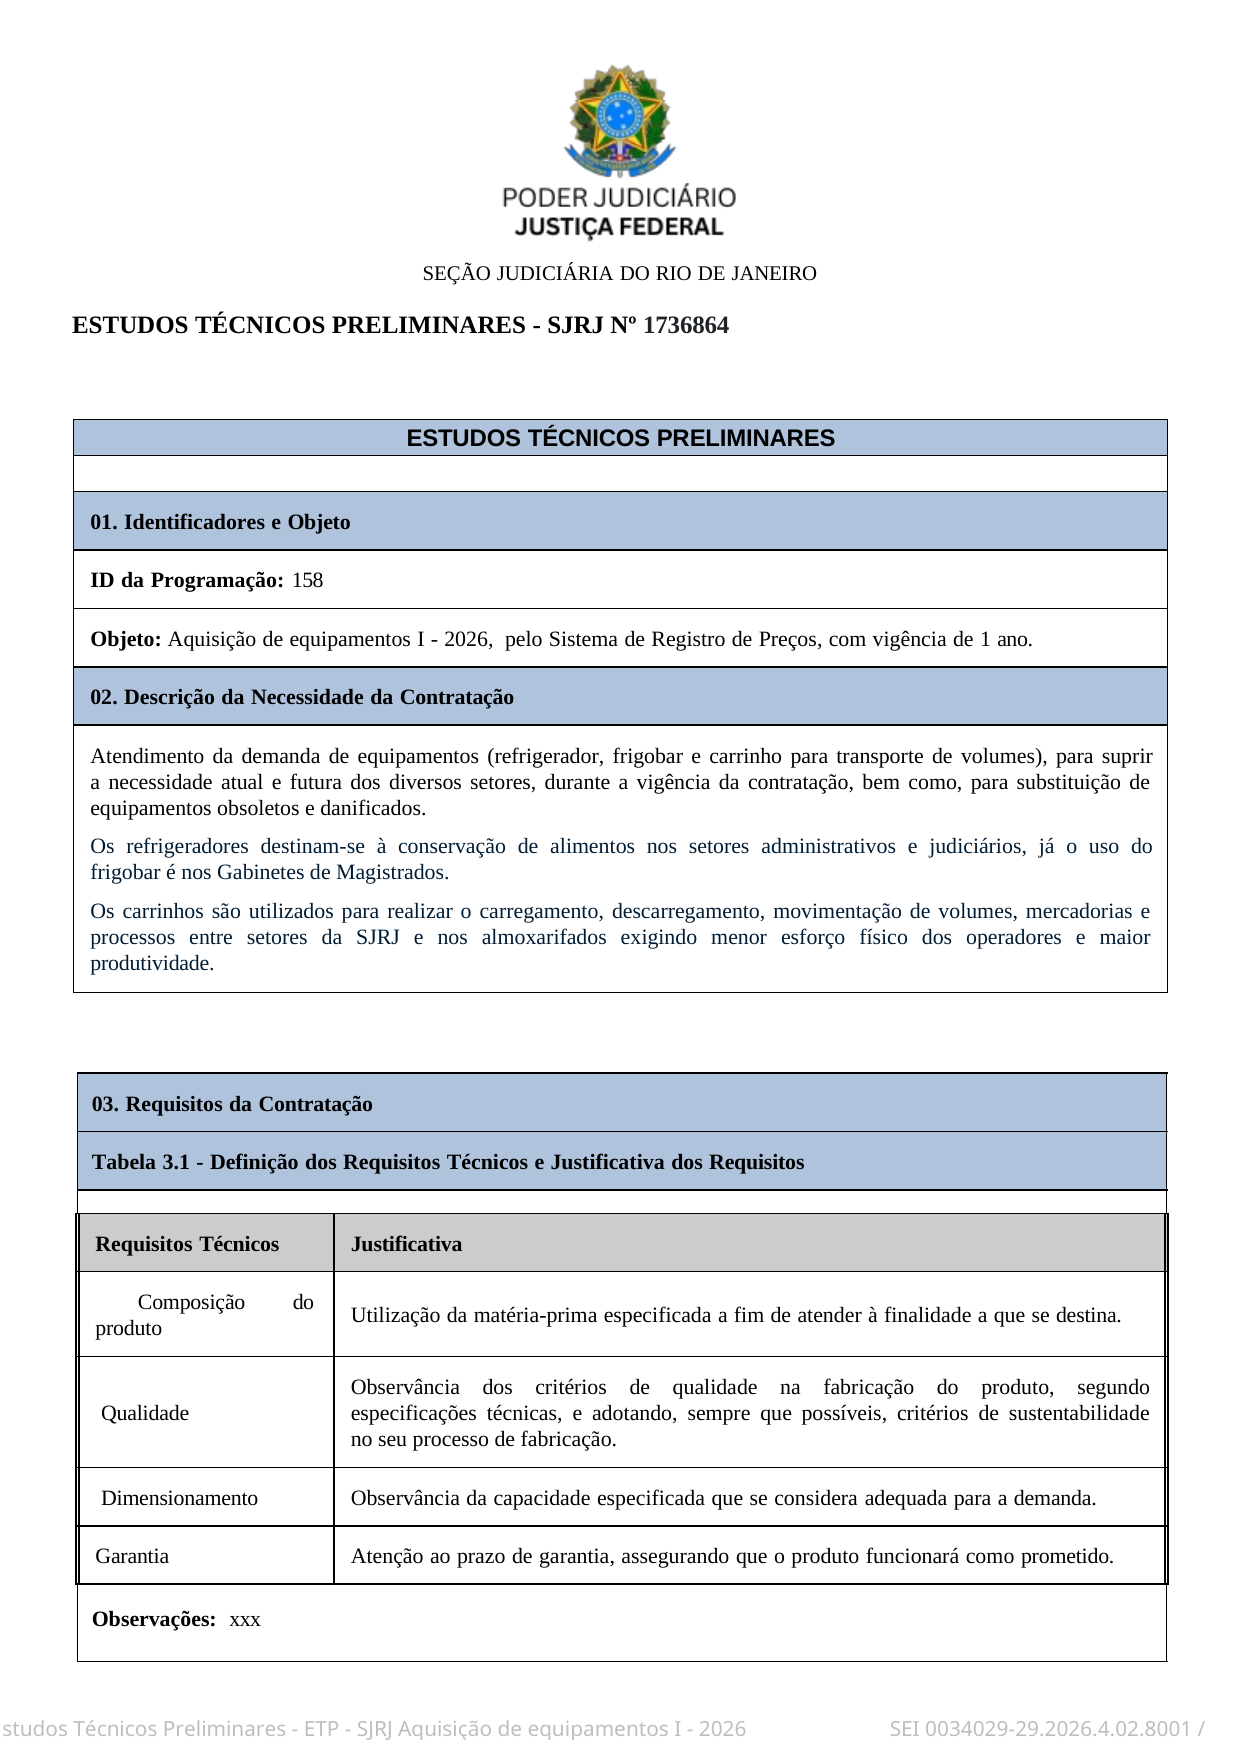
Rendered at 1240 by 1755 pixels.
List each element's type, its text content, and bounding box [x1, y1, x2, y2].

table_cell Atenção ao prazo de garantia, assegurando que o produto funcionará como prometido. [335, 1527, 1164, 1583]
table_cell Atendimento da demanda de equipamentos (refrigerador, frigobar e carrinho para transporte de volumes), para suprir a necessidade atual e futura dos diversos setores, durante a vigência da contratação, bem como, para substituição de equipamentos obsoletos e danificados. Os refrigeradores destinam-se à conservação de alimentos nos setores administrativos e judiciários, já o uso do frigobar é nos Gabinetes de Magistrados. Os carrinhos são utilizados para realizar o carregamento, descarregamento, movimentação de volumes, mercadorias e processos entre setores da SJRJ e nos almoxarifados exigindo menor esforço físico dos operadores e maior produtividade. [74, 726, 1167, 992]
table_cell 02. Descrição da Necessidade da Contratação [74, 668, 1167, 724]
table_cell Utilização da matéria-prima especificada a fim de atender à finalidade a que se destina. [335, 1272, 1164, 1356]
table_cell Observações: xxx [78, 1585, 1166, 1661]
table_cell ID da Programação: 158 [74, 551, 1167, 607]
table_cell [78, 1191, 1166, 1212]
table_cell 01. Identificadores e Objeto [74, 492, 1167, 549]
table_header ESTUDOS TÉCNICOS PRELIMINARES [74, 420, 1167, 455]
table_cell Justificativa [335, 1214, 1164, 1271]
table_cell Requisitos Técnicos [80, 1214, 333, 1271]
table_header 03. Requisitos da Contratação [78, 1074, 1166, 1131]
subtitle ESTUDOS TÉCNICOS PRELIMINARES - SJRJ Nº 1736864 [72, 310, 1181, 339]
text SEÇÃO JUDICIÁRIA DO RIO DE JANEIRO [395, 261, 845, 285]
table_cell Observância dos critérios de qualidade na fabricação do produto, segundo especificações técnicas, e adotando, sempre que possíveis, critérios de sustentabilidade no seu processo de fabricação. [335, 1357, 1164, 1466]
table_cell Composição do produto [80, 1272, 333, 1356]
table_cell Tabela 3.1 - Definição dos Requisitos Técnicos e Justificativa dos Requisitos [78, 1132, 1166, 1189]
table_cell Observância da capacidade especificada que se considera adequada para a demanda. [335, 1468, 1164, 1525]
table_cell Objeto: Aquisição de equipamentos I - 2026, pelo Sistema de Registro de Preços, com vigência de 1 ano. [74, 609, 1167, 666]
table_cell Garantia [80, 1527, 333, 1583]
table_cell [74, 456, 1167, 491]
table_cell Qualidade [80, 1357, 333, 1466]
table_cell Dimensionamento [80, 1468, 333, 1525]
